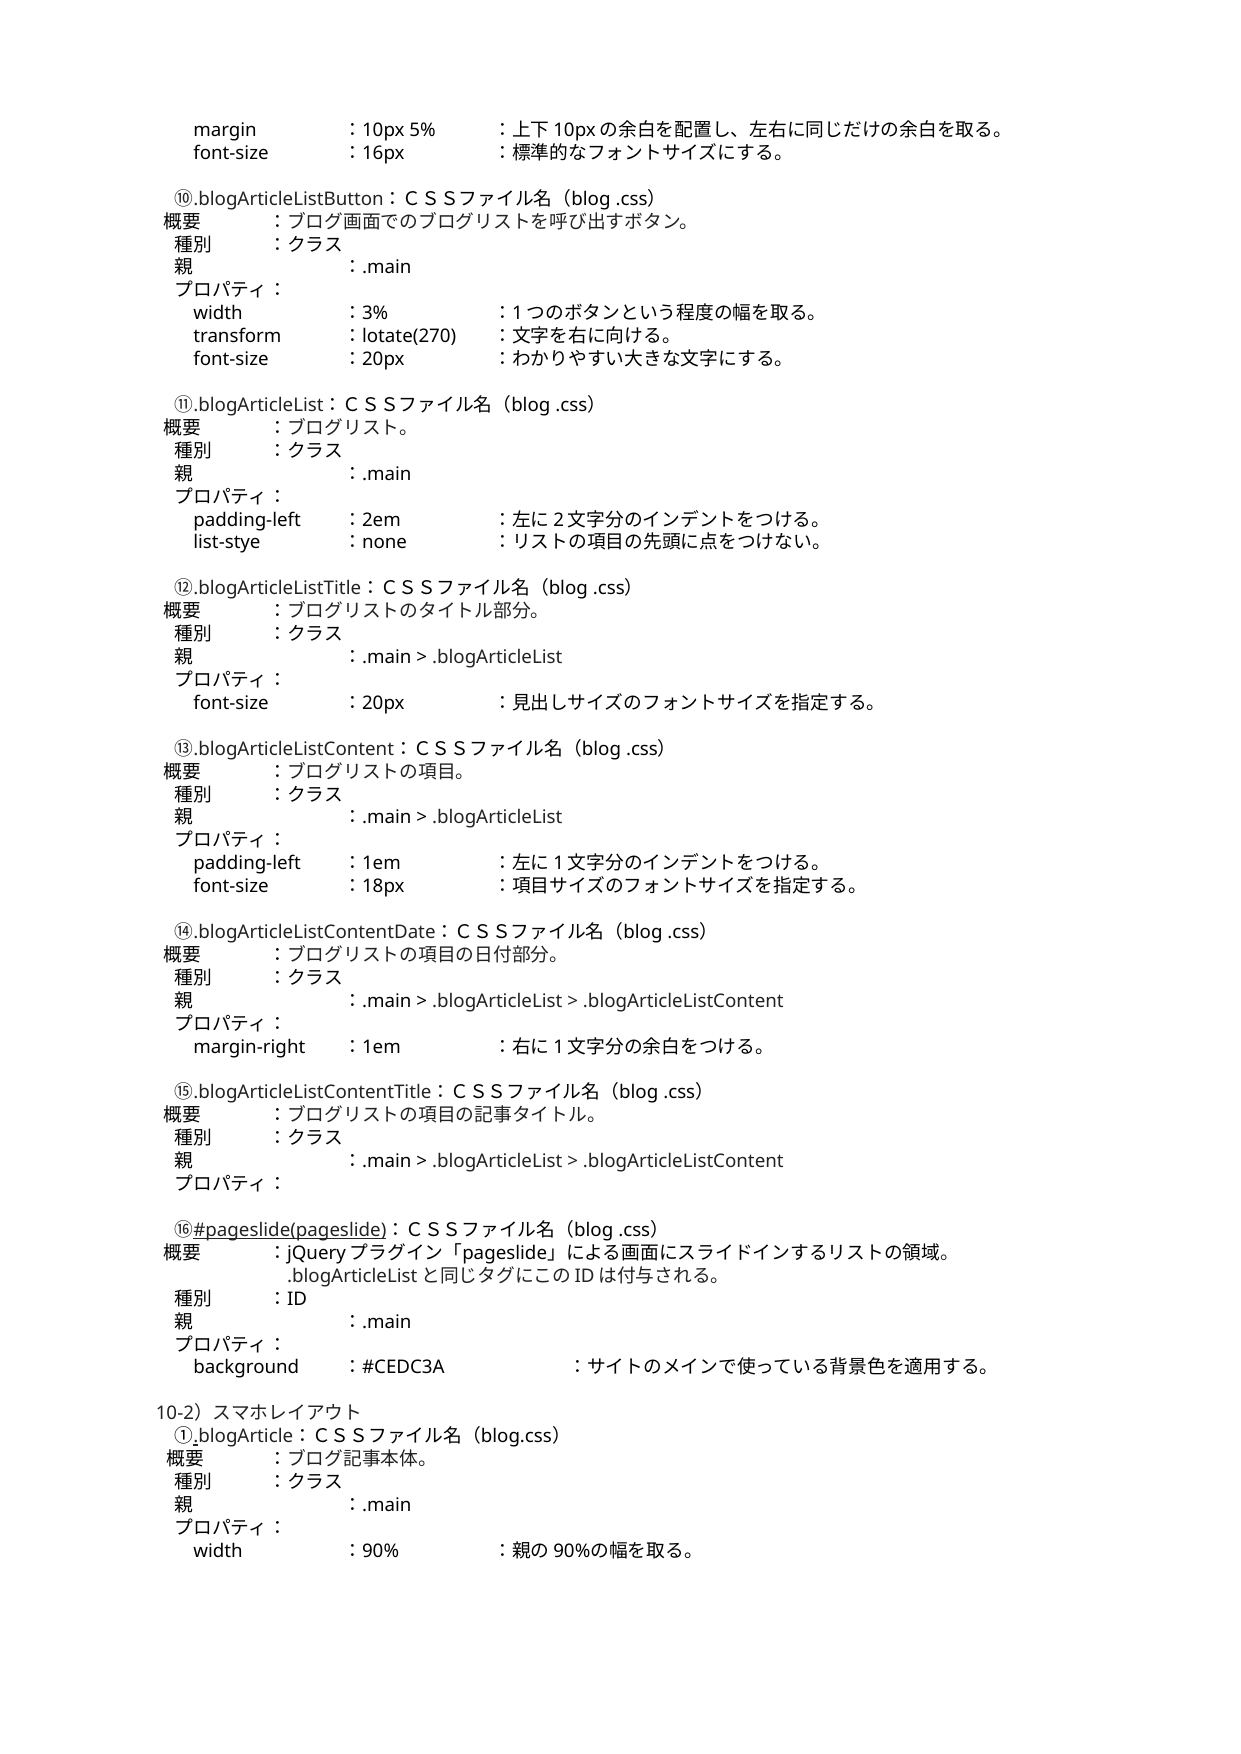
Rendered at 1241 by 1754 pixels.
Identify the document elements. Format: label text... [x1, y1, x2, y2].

text 概要 ：ブログリストの項目の記事タイトル。 [118, 1103, 1122, 1126]
text プロパティ ： [118, 1516, 1122, 1539]
text padding-left ：1em ：左に1文字分のインデントをつける。 [118, 851, 1122, 874]
text 種別 ：クラス [118, 783, 1122, 806]
text プロパティ ： [118, 1333, 1122, 1356]
text 概要 ：ブログリストの項目。 [118, 760, 1122, 783]
text ⑮.blogArticleListContentTitle：ＣＳＳファイル名（blog .css） [118, 1081, 1122, 1103]
text margin-right ：1em ：右に1文字分の余白をつける。 [118, 1035, 1122, 1058]
text 親 ：.main [118, 1493, 1122, 1516]
text 種別 ：クラス [118, 439, 1122, 462]
text list-stye ：none ：リストの項目の先頭に点をつけない。 [118, 531, 1122, 553]
text ⑬.blogArticleListContent：ＣＳＳファイル名（blog .css） [118, 737, 1122, 760]
text 種別 ：クラス [118, 622, 1122, 645]
text ⑭.blogArticleListContentDate：ＣＳＳファイル名（blog .css） [118, 920, 1122, 943]
text プロパティ ： [118, 1012, 1122, 1035]
text 概要 ：ブログリストのタイトル部分。 [118, 599, 1122, 622]
text .blogArticleListと同じタグにこのIDは付与される。 [118, 1264, 1122, 1287]
text ⑪.blogArticleList：ＣＳＳファイル名（blog .css） [118, 393, 1122, 416]
text padding-left ：2em ：左に2文字分のインデントをつける。 [118, 508, 1122, 531]
text ⑩.blogArticleListButton：ＣＳＳファイル名（blog .css） [118, 187, 1122, 210]
text 親 ：.main > .blogArticleList > .blogArticleListContent [118, 989, 1122, 1012]
text 種別 ：クラス [118, 1126, 1122, 1149]
text 概要 ：jQueryプラグイン「pageslide」による画面にスライドインするリストの領域。 [118, 1241, 1122, 1264]
text 種別 ：ID [118, 1287, 1122, 1310]
text font-size ：20px ：わかりやすい大きな文字にする。 [118, 347, 1122, 370]
text width ：3% ：1つのボタンという程度の幅を取る。 [118, 301, 1122, 324]
text 種別 ：クラス [118, 233, 1122, 256]
text ⑫.blogArticleListTitle：ＣＳＳファイル名（blog .css） [118, 576, 1122, 599]
text 親 ：.main > .blogArticleList > .blogArticleListContent [118, 1149, 1122, 1172]
text ⑯#pageslide(pageslide)：ＣＳＳファイル名（blog .css） [118, 1218, 1122, 1241]
text 親 ：.main > .blogArticleList [118, 645, 1122, 668]
text 親 ：.main [118, 462, 1122, 485]
text 概要 ：ブログリスト。 [118, 416, 1122, 439]
text transform ：lotate(270) ：文字を右に向ける。 [118, 324, 1122, 347]
text width ：90% ：親の90%の幅を取る。 [118, 1539, 1122, 1562]
text プロパティ ： [118, 278, 1122, 301]
text プロパティ ： [118, 668, 1122, 691]
text 種別 ：クラス [118, 966, 1122, 989]
text 親 ：.main [118, 1310, 1122, 1333]
text 概要 ：ブログ記事本体。 [118, 1447, 1122, 1470]
text プロパティ ： [118, 485, 1122, 508]
text 概要 ：ブログリストの項目の日付部分。 [118, 943, 1122, 966]
text font-size ：18px ：項目サイズのフォントサイズを指定する。 [118, 874, 1122, 897]
text font-size ：20px ：見出しサイズのフォントサイズを指定する。 [118, 691, 1122, 714]
text font-size ：16px ：標準的なフォントサイズにする。 [118, 141, 1122, 164]
text background ：#CEDC3A ：サイトのメインで使っている背景色を適用する。 [118, 1356, 1122, 1378]
text ①.blogArticle：ＣＳＳファイル名（blog.css） [118, 1424, 1122, 1447]
text 親 ：.main [118, 256, 1122, 278]
text プロパティ ： [118, 1172, 1122, 1195]
text margin ：10px 5% ：上下10pxの余白を配置し、左右に同じだけの余白を取る。 [118, 118, 1122, 141]
text プロパティ ： [118, 828, 1122, 851]
text 親 ：.main > .blogArticleList [118, 806, 1122, 828]
text 概要 ：ブログ画面でのブログリストを呼び出すボタン。 [118, 210, 1122, 233]
text 種別 ：クラス [118, 1470, 1122, 1493]
text 10-2）スマホレイアウト [118, 1401, 1122, 1424]
